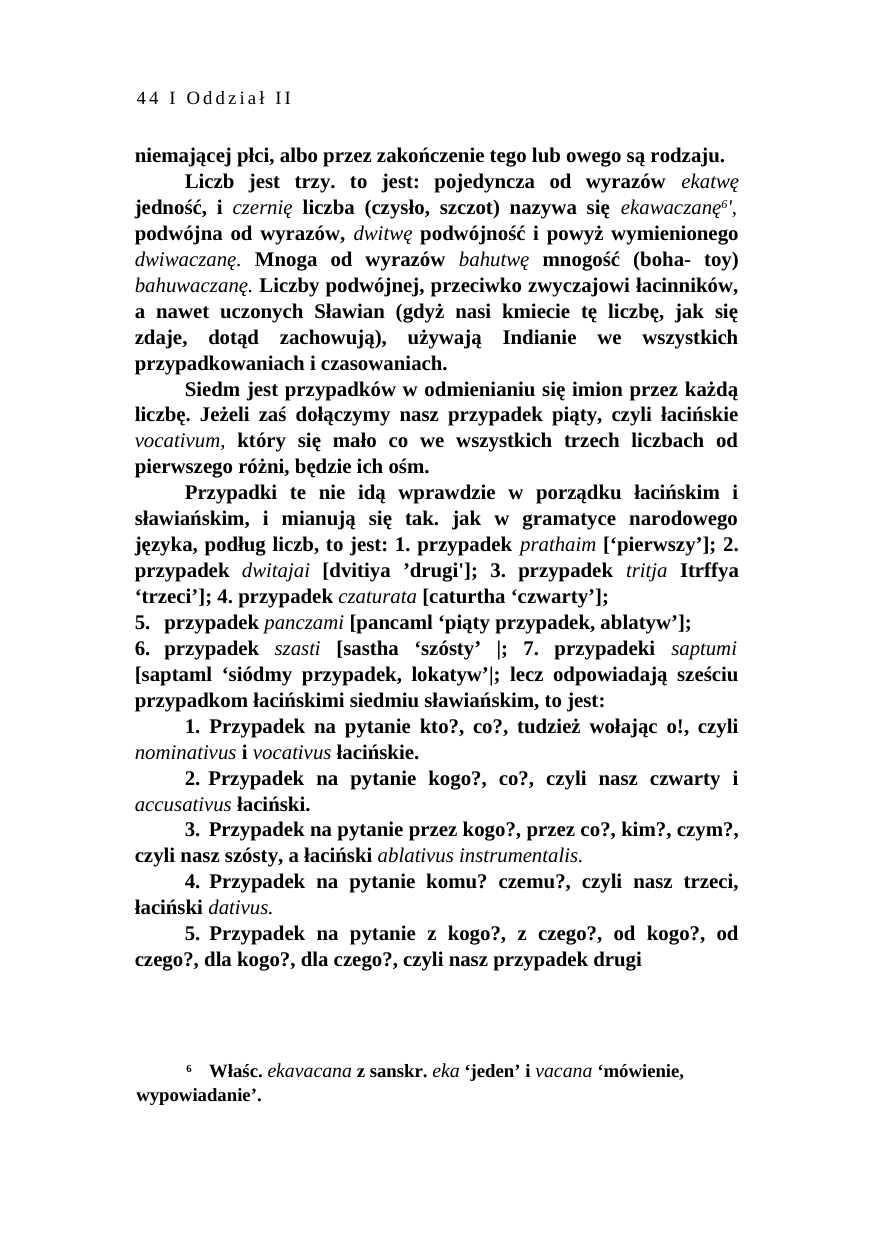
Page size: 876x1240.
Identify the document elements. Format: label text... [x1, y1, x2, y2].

list Przypadek na pytanie z kogo?, z czego?, od kogo?, od czego?, dla kogo?, dla czego?, czyli nasz przypadek drugi [134, 920, 739, 972]
text Liczb jest trzy. to jest: pojedyncza od wyrazów ekatwę jedność, i czernię liczba (czysło, szczot) nazywa się ekawaczanę6', podwójna od wyrazów, dwitwę podwójność i powyż wymienionego dwiwaczanę. Mnoga od wyrazów bahutwę mnogość (boha- toy) bahuwaczanę. Liczby podwójnej, przeciwko zwyczajowi łacinników, a nawet uczonych Sławian (gdyż nasi kmiecie tę liczbę, jak się zdaje, dotąd zachowują), używają Indianie we wszystkich przypadkowaniach i czasowaniach. [134, 168, 739, 375]
text niemającej płci, albo przez zakończenie tego lub owego są rodzaju. [134, 142, 739, 168]
list Przypadek na pytanie komu? czemu?, czyli nasz trzeci, łaciński dativus. [134, 868, 739, 920]
list Przypadek na pytanie kogo?, co?, czyli nasz czwarty i accusativus łaciński. [134, 764, 739, 816]
list Przypadek na pytanie kto?, co?, tudzież wołając o!, czyli nominativus i vocativus łacińskie. [134, 712, 739, 764]
list przypadek panczami [pancaml ‘piąty przypadek, ablatyw’]; [134, 609, 739, 634]
text Przypadki te nie idą wprawdzie w porządku łacińskim i sławiańskim, i mianują się tak. jak w gramatyce narodowego języka, podług liczb, to jest: 1. przypadek prathaim [‘pierwszy’]; 2. przypadek dwitajai [dvitiya ’drugi']; 3. przypadek tritja Itrffya ‘trzeci’]; 4. przypadek czaturata [caturtha ‘czwarty’]; [134, 479, 739, 609]
list Przypadek na pytanie przez kogo?, przez co?, kim?, czym?, czyli nasz szósty, a łaciński ablativus instrumentalis. [134, 816, 739, 868]
text 6 Właśc. ekavacana z sanskr. eka ‘jeden’ i vacana ‘mówienie, wypowiadanie’. [136, 1059, 737, 1106]
text Siedm jest przypadków w odmienianiu się imion przez każdą liczbę. Jeżeli zaś dołączymy nasz przypadek piąty, czyli łacińskie vocativum, który się mało co we wszystkich trzech liczbach od pierwszego różni, będzie ich ośm. [134, 375, 739, 479]
list przypadek szasti [sastha ‘szósty’ |; 7. przypadeki saptumi [saptaml ‘siódmy przypadek, lokatyw’|; lecz odpowiadają sześciu przypadkom łacińskimi siedmiu sławiańskim, to jest: [134, 634, 739, 712]
text 44 I Oddział II [136, 90, 303, 108]
